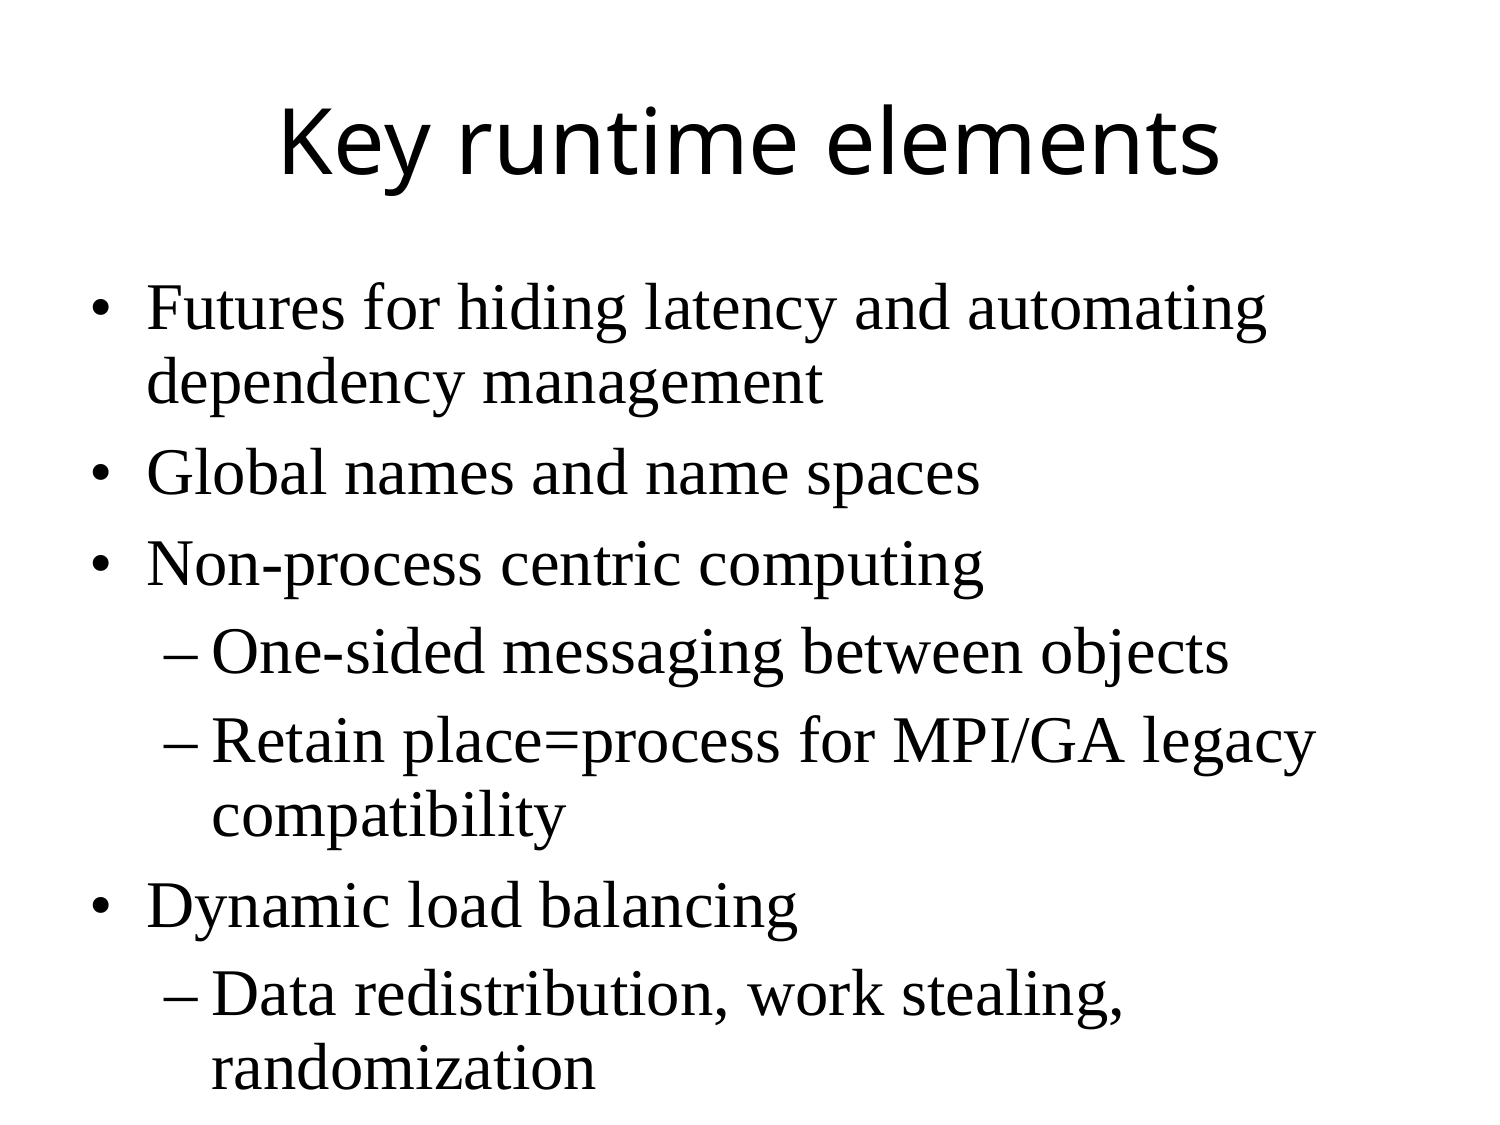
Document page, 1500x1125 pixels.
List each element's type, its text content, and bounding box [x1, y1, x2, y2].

list Futures for hiding latency and automating dependency management Global names and name spaces Non-process centric computing One-sided messaging between objects Retain place=process for MPI/GA legacy compatibility Dynamic load balancing Data redistribution, work stealing, randomization [75, 262, 1426, 1113]
title Key runtime elements [75, 13, 1426, 262]
